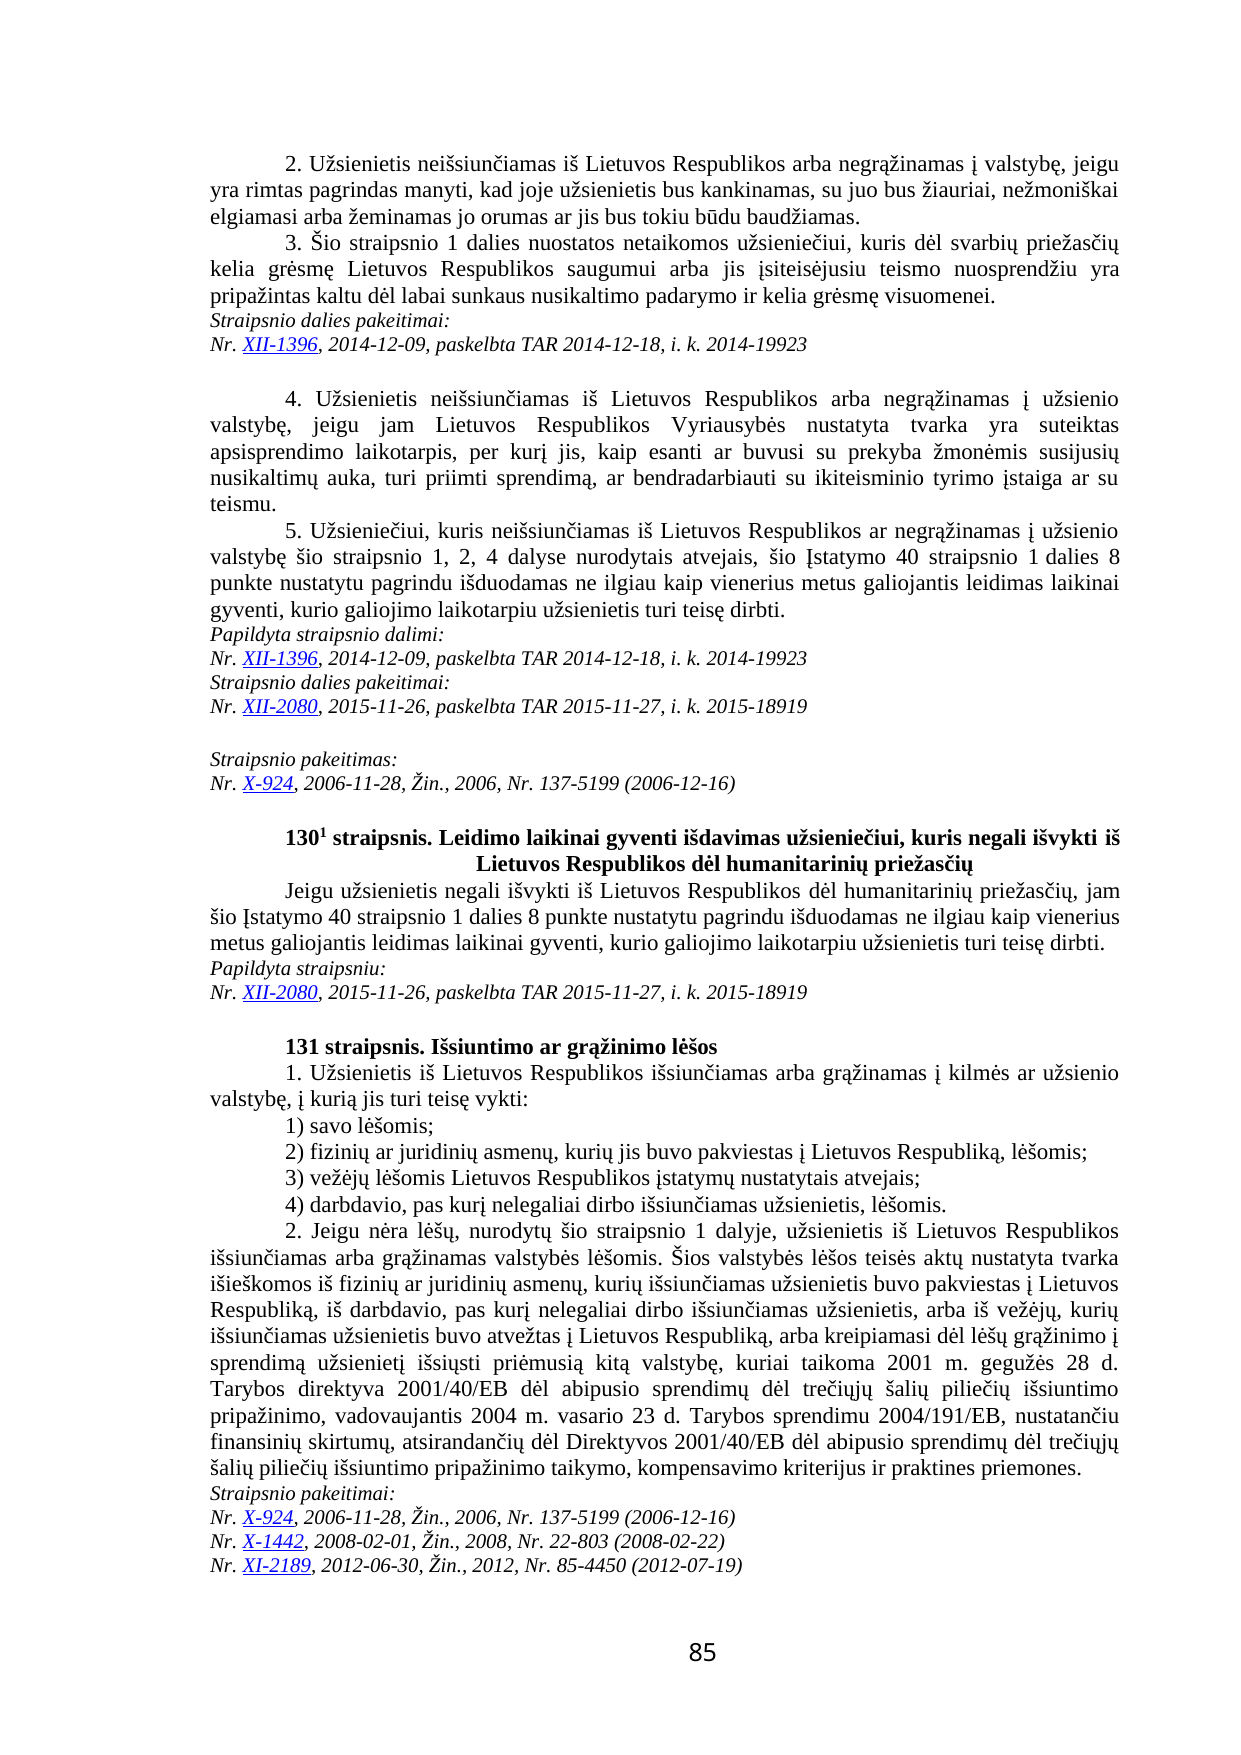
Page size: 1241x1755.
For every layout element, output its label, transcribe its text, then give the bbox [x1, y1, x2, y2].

text Nr. X-924, 2006-11-28, Žin., 2006, Nr. 137-5199 (2006-12-16) [210, 771, 1120, 795]
text Straipsnio pakeitimas: [210, 747, 1120, 771]
text 1. Užsienietis iš Lietuvos Respublikos išsiunčiamas arba grąžinamas į kilmės ar užsienio valstybę, į kurią jis turi teisę vykti: [210, 1059, 1120, 1112]
text Straipsnio dalies pakeitimai: [210, 670, 1120, 694]
text 131 straipsnis. Išsiuntimo ar grąžinimo lėšos [210, 1033, 1120, 1059]
text 5. Užsieniečiui, kuris neišsiunčiamas iš Lietuvos Respublikos ar negrąžinamas į užsienio valstybę šio straipsnio 1, 2, 4 dalyse nurodytais atvejais, šio Įstatymo 40 straipsnio 1 dalies 8 punkte nustatytu pagrindu išduodamas ne ilgiau kaip vienerius metus galiojantis leidimas laikinai gyventi, kurio galiojimo laikotarpiu užsienietis turi teisę dirbti. [210, 517, 1120, 622]
text Straipsnio pakeitimai: [210, 1481, 1120, 1505]
text 1301 straipsnis. Leidimo laikinai gyventi išdavimas užsieniečiui, kuris negali išvykti iš Lietuvos Respublikos dėl humanitarinių priežasčių [285, 824, 1120, 877]
text Nr. X-924, 2006-11-28, Žin., 2006, Nr. 137-5199 (2006-12-16) [210, 1505, 1120, 1529]
text Nr. XII-2080, 2015-11-26, paskelbta TAR 2015-11-27, i. k. 2015-18919 [210, 980, 1120, 1004]
text Nr. XII-1396, 2014-12-09, paskelbta TAR 2014-12-18, i. k. 2014-19923 [210, 332, 1120, 356]
text Papildyta straipsnio dalimi: [210, 622, 1120, 646]
text 2. Užsienietis neišsiunčiamas iš Lietuvos Respublikos arba negrąžinamas į valstybę, jeigu yra rimtas pagrindas manyti, kad joje užsienietis bus kankinamas, su juo bus žiauriai, nežmoniškai elgiamasi arba žeminamas jo orumas ar jis bus tokiu būdu baudžiamas. [210, 150, 1120, 229]
text 2) fizinių ar juridinių asmenų, kurių jis buvo pakviestas į Lietuvos Respubliką, lėšomis; [210, 1138, 1120, 1164]
text 3. Šio straipsnio 1 dalies nuostatos netaikomos užsieniečiui, kuris dėl svarbių priežasčių kelia grėsmę Lietuvos Respublikos saugumui arba jis įsiteisėjusiu teismo nuosprendžiu yra pripažintas kaltu dėl labai sunkaus nusikaltimo padarymo ir kelia grėsmę visuomenei. [210, 229, 1120, 308]
text 4) darbdavio, pas kurį nelegaliai dirbo išsiunčiamas užsienietis, lėšomis. [210, 1191, 1120, 1217]
text Straipsnio dalies pakeitimai: [210, 308, 1120, 332]
text 1) savo lėšomis; [210, 1112, 1120, 1138]
text Nr. XII-1396, 2014-12-09, paskelbta TAR 2014-12-18, i. k. 2014-19923 [210, 646, 1120, 670]
text Nr. X-1442, 2008-02-01, Žin., 2008, Nr. 22-803 (2008-02-22) [210, 1529, 1120, 1553]
text Jeigu užsienietis negali išvykti iš Lietuvos Respublikos dėl humanitarinių priežasčių, jam šio Įstatymo 40 straipsnio 1 dalies 8 punkte nustatytu pagrindu išduodamas ne ilgiau kaip vienerius metus galiojantis leidimas laikinai gyventi, kurio galiojimo laikotarpiu užsienietis turi teisę dirbti. [210, 877, 1120, 956]
text 4. Užsienietis neišsiunčiamas iš Lietuvos Respublikos arba negrąžinamas į užsienio valstybę, jeigu jam Lietuvos Respublikos Vyriausybės nustatyta tvarka yra suteiktas apsisprendimo laikotarpis, per kurį jis, kaip esanti ar buvusi su prekyba žmonėmis susijusių nusikaltimų auka, turi priimti sprendimą, ar bendradarbiauti su ikiteisminio tyrimo įstaiga ar su teismu. [210, 385, 1120, 517]
text 2. Jeigu nėra lėšų, nurodytų šio straipsnio 1 dalyje, užsienietis iš Lietuvos Respublikos išsiunčiamas arba grąžinamas valstybės lėšomis. Šios valstybės lėšos teisės aktų nustatyta tvarka išieškomos iš fizinių ar juridinių asmenų, kurių išsiunčiamas užsienietis buvo pakviestas į Lietuvos Respubliką, iš darbdavio, pas kurį nelegaliai dirbo išsiunčiamas užsienietis, arba iš vežėjų, kurių išsiunčiamas užsienietis buvo atvežtas į Lietuvos Respubliką, arba kreipiamasi dėl lėšų grąžinimo į sprendimą užsienietį išsiųsti priėmusią kitą valstybę, kuriai taikoma 2001 m. gegužės 28 d. Tarybos direktyva 2001/40/EB dėl abipusio sprendimų dėl trečiųjų šalių piliečių išsiuntimo pripažinimo, vadovaujantis 2004 m. vasario 23 d. Tarybos sprendimu 2004/191/EB, nustatančiu finansinių skirtumų, atsirandančių dėl Direktyvos 2001/40/EB dėl abipusio sprendimų dėl trečiųjų šalių piliečių išsiuntimo pripažinimo taikymo, kompensavimo kriterijus ir praktines priemones. [210, 1217, 1120, 1481]
text Papildyta straipsniu: [210, 956, 1120, 980]
text Nr. XI-2189, 2012-06-30, Žin., 2012, Nr. 85-4450 (2012-07-19) [210, 1553, 1120, 1577]
text 3) vežėjų lėšomis Lietuvos Respublikos įstatymų nustatytais atvejais; [210, 1164, 1120, 1191]
text Nr. XII-2080, 2015-11-26, paskelbta TAR 2015-11-27, i. k. 2015-18919 [210, 694, 1120, 718]
